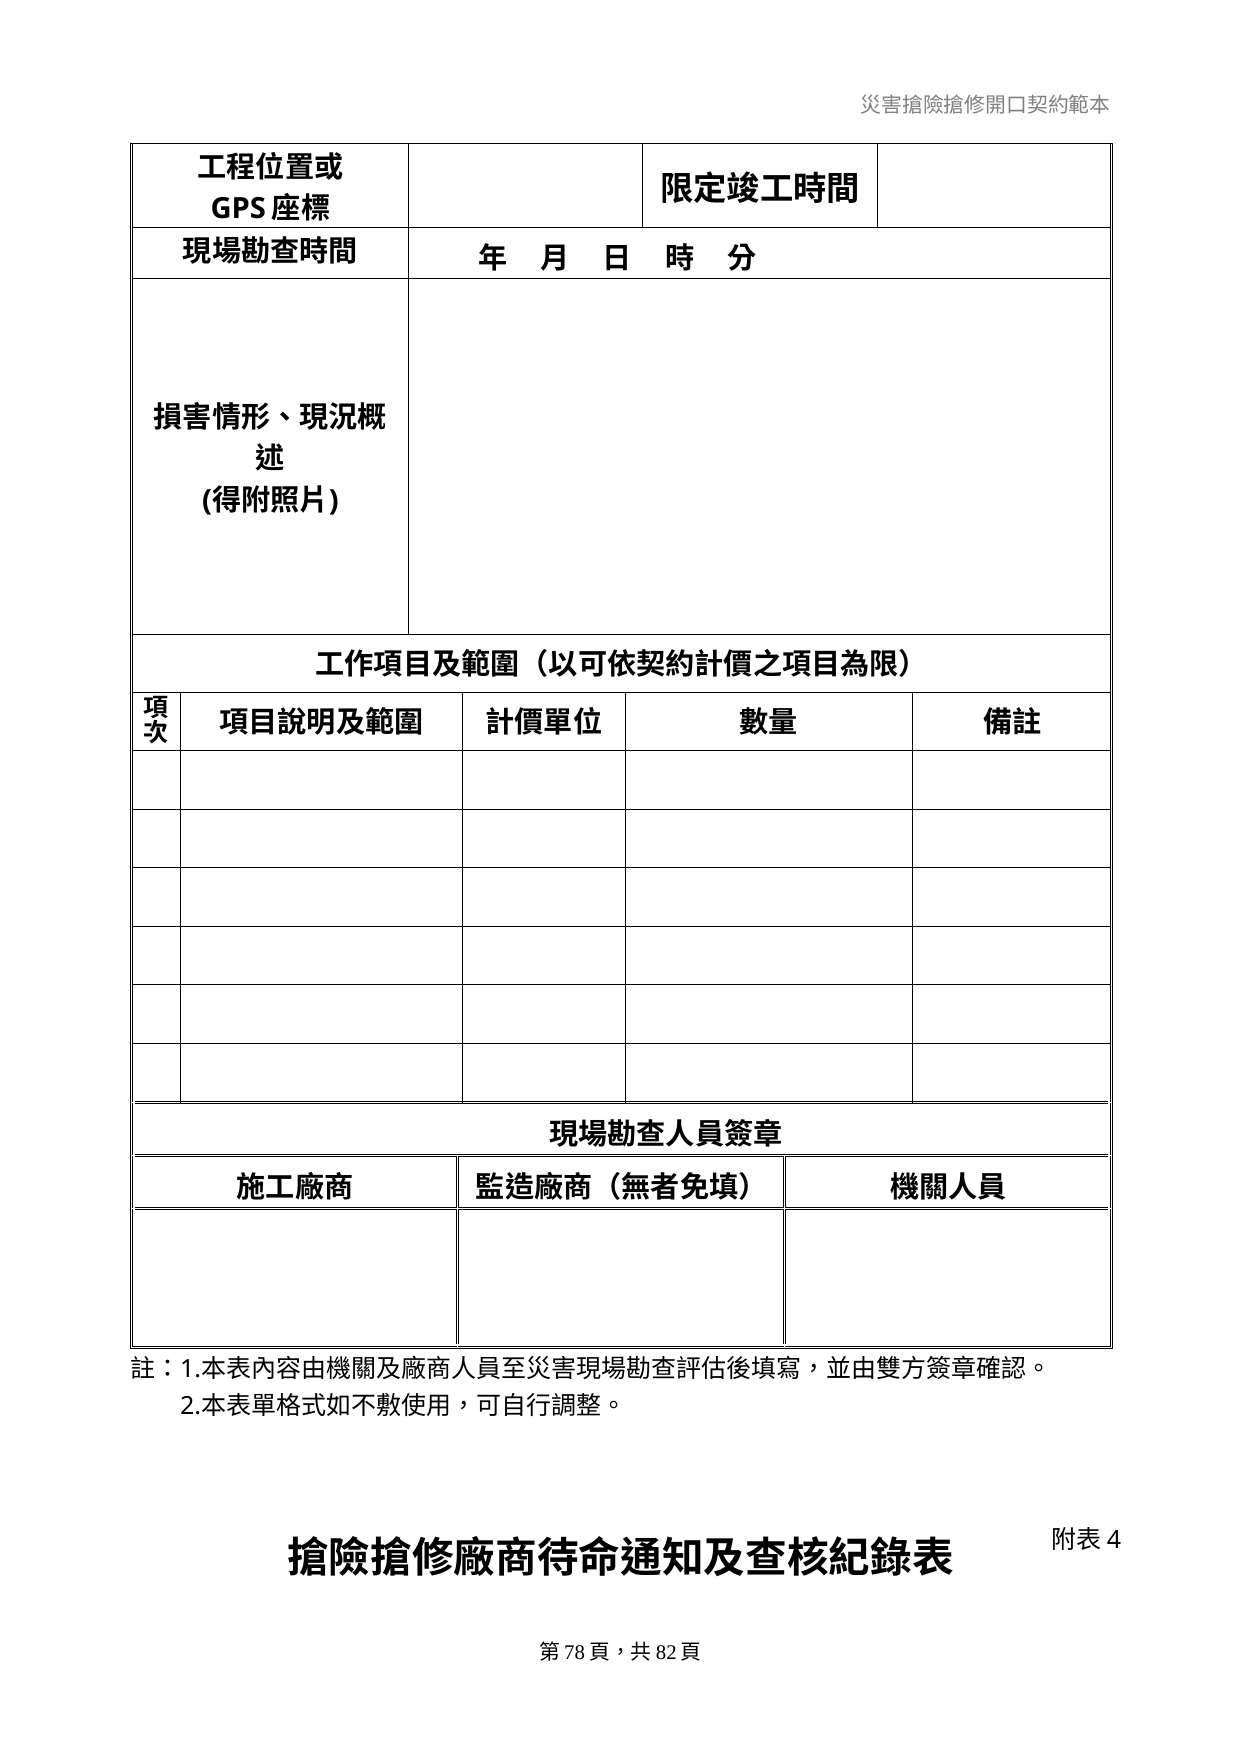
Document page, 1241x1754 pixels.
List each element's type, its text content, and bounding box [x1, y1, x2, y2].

table_cell [463, 985, 625, 1042]
table_cell 項次 [133, 693, 180, 750]
table_cell [463, 751, 625, 809]
table_cell [458, 1207, 785, 1346]
table_cell 損害情形、現況概述 (得附照片) [133, 279, 408, 633]
table_cell [785, 1207, 1112, 1346]
table_cell [133, 985, 180, 1042]
table_cell 監造廠商（無者免填） [459, 1157, 783, 1207]
table_cell [626, 985, 912, 1042]
table_cell [133, 751, 180, 809]
table_cell [133, 1044, 180, 1101]
table_cell [463, 927, 625, 984]
table_cell [181, 985, 462, 1042]
table_cell 施工廠商 [131, 1154, 458, 1207]
table_cell 項目說明及範圍 [181, 693, 462, 750]
table_cell [463, 1044, 625, 1101]
table_cell [913, 751, 1110, 809]
table_cell [878, 144, 1110, 227]
table_cell [913, 927, 1110, 984]
table_cell 備註 [913, 693, 1110, 750]
table_cell 計價單位 [463, 693, 625, 750]
text 註：1.本表內容由機關及廠商人員至災害現場勘查評估後填寫，並由雙方簽章確認。 [130, 1349, 1110, 1385]
table_cell [181, 927, 462, 984]
table_cell 工作項目及範圍（以可依契約計價之項目為限） [133, 635, 1110, 692]
table_cell [626, 1044, 912, 1101]
table_cell [626, 810, 912, 867]
table_cell [409, 279, 1110, 633]
table_cell 限定竣工時間 [643, 144, 877, 227]
table_cell [133, 810, 180, 867]
table_cell [626, 868, 912, 926]
text 2.本表單格式如不敷使用，可自行調整。 [180, 1385, 1110, 1421]
table_cell [409, 144, 642, 227]
table_cell [913, 985, 1110, 1042]
text 附表4 [1052, 1519, 1159, 1556]
table_cell [133, 868, 180, 926]
table_cell [181, 868, 462, 926]
table_cell [133, 927, 180, 984]
table_cell [913, 810, 1110, 867]
table_cell 現場勘查時間 [133, 228, 408, 278]
table_cell [463, 868, 625, 926]
table_cell [463, 810, 625, 867]
table_cell [626, 927, 912, 984]
table_cell [181, 1044, 462, 1101]
table_cell [913, 1044, 1110, 1101]
text 搶險搶修廠商待命通知及查核紀錄表 [130, 1524, 1110, 1584]
table_cell [181, 810, 462, 867]
table_cell [131, 1207, 458, 1346]
table_cell 工程位置或 GPS座標 [133, 144, 408, 227]
table_cell [913, 868, 1110, 926]
table_cell [626, 751, 912, 809]
table_cell 機關人員 [785, 1154, 1112, 1207]
table_cell 年 月 日 時 分 [409, 228, 1110, 278]
table_cell [181, 751, 462, 809]
table_cell 數量 [626, 693, 912, 750]
table_cell 現場勘查人員簽章 [131, 1101, 1112, 1154]
